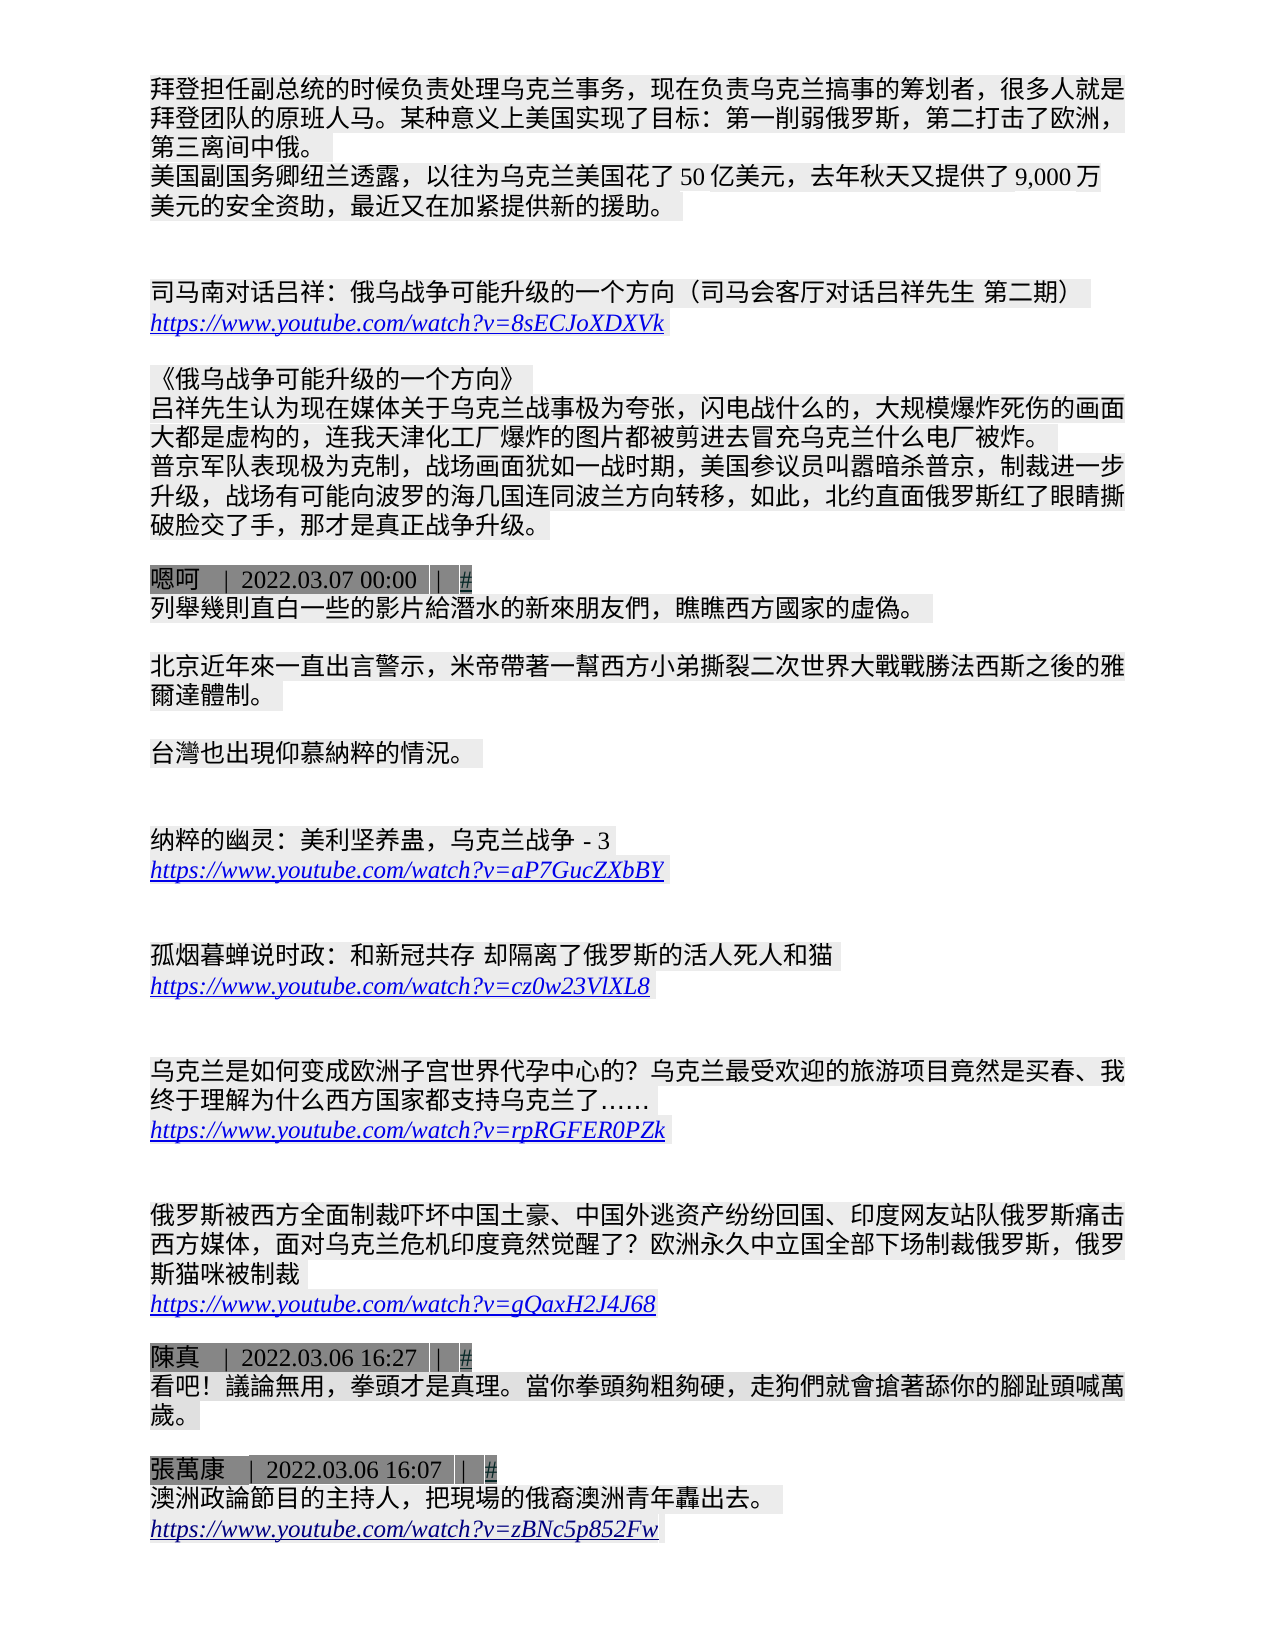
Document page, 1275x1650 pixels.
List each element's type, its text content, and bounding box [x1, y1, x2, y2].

text 澳洲政論節目的主持人，把現場的俄裔澳洲青年轟出去。 https://www.youtube.com/watch?v=zBNc5p852Fw [150, 1485, 1125, 1571]
text 看吧！議論無用，拳頭才是真理。當你拳頭夠粗夠硬，走狗們就會搶著舔你的腳趾頭喊萬歲。 [150, 1372, 1125, 1430]
text 張萬康 | 2022.03.06 16:07 | # [150, 1455, 1125, 1485]
text 拜登担任副总统的时候负责处理乌克兰事务，现在负责乌克兰搞事的筹划者，很多人就是拜登团队的原班人马。某种意义上美国实现了目标：第一削弱俄罗斯，第二打击了欧洲，第三离间中俄。 美国副国务卿纽兰透露，以往为乌克兰美国花了50亿美元，去年秋天又提供了9,000万美元的安全资助，最近又在加紧提供新的援助。 司马南对话吕祥：俄乌战争可能升级的一个方向（司马会客厅对话吕祥先生 第二期） https://www.youtube.com/watch?v=8sECJoXDXVk 《俄乌战争可能升级的一个方向》 吕祥先生认为现在媒体关于乌克兰战事极为夸张，闪电战什么的，大规模爆炸死伤的画面大都是虚构的，连我天津化工厂爆炸的图片都被剪进去冒充乌克兰什么电厂被炸。 普京军队表现极为克制，战场画面犹如一战时期，美国参议员叫嚣暗杀普京，制裁进一步升级，战场有可能向波罗的海几国连同波兰方向转移，如此，北约直面俄罗斯红了眼睛撕破脸交了手，那才是真正战争升级。 [150, 75, 1125, 540]
text 列舉幾則直白一些的影片給潛水的新來朋友們，瞧瞧西方國家的虛偽。 北京近年來一直出言警示，米帝帶著一幫西方小弟撕裂二次世界大戰戰勝法西斯之後的雅爾達體制。 台灣也出現仰慕納粹的情況。 纳粹的幽灵：美利坚养蛊，乌克兰战争 - 3 https://www.youtube.com/watch?v=aP7GucZXbBY 孤烟暮蝉说时政：和新冠共存 却隔离了俄罗斯的活人死人和猫 https://www.youtube.com/watch?v=cz0w23VlXL8 乌克兰是如何变成欧洲子宫世界代孕中心的？乌克兰最受欢迎的旅游项目竟然是买春、我终于理解为什么西方国家都支持乌克兰了…… https://www.youtube.com/watch?v=rpRGFER0PZk 俄罗斯被西方全面制裁吓坏中国土豪、中国外逃资产纷纷回国、印度网友站队俄罗斯痛击西方媒体，面对乌克兰危机印度竟然觉醒了？欧洲永久中立国全部下场制裁俄罗斯，俄罗斯猫咪被制裁 https://www.youtube.com/watch?v=gQaxH2J4J68 [150, 594, 1125, 1318]
text 陳真 | 2022.03.06 16:27 | # [150, 1343, 1125, 1372]
text 嗯呵 | 2022.03.07 00:00 | # [150, 565, 1125, 594]
